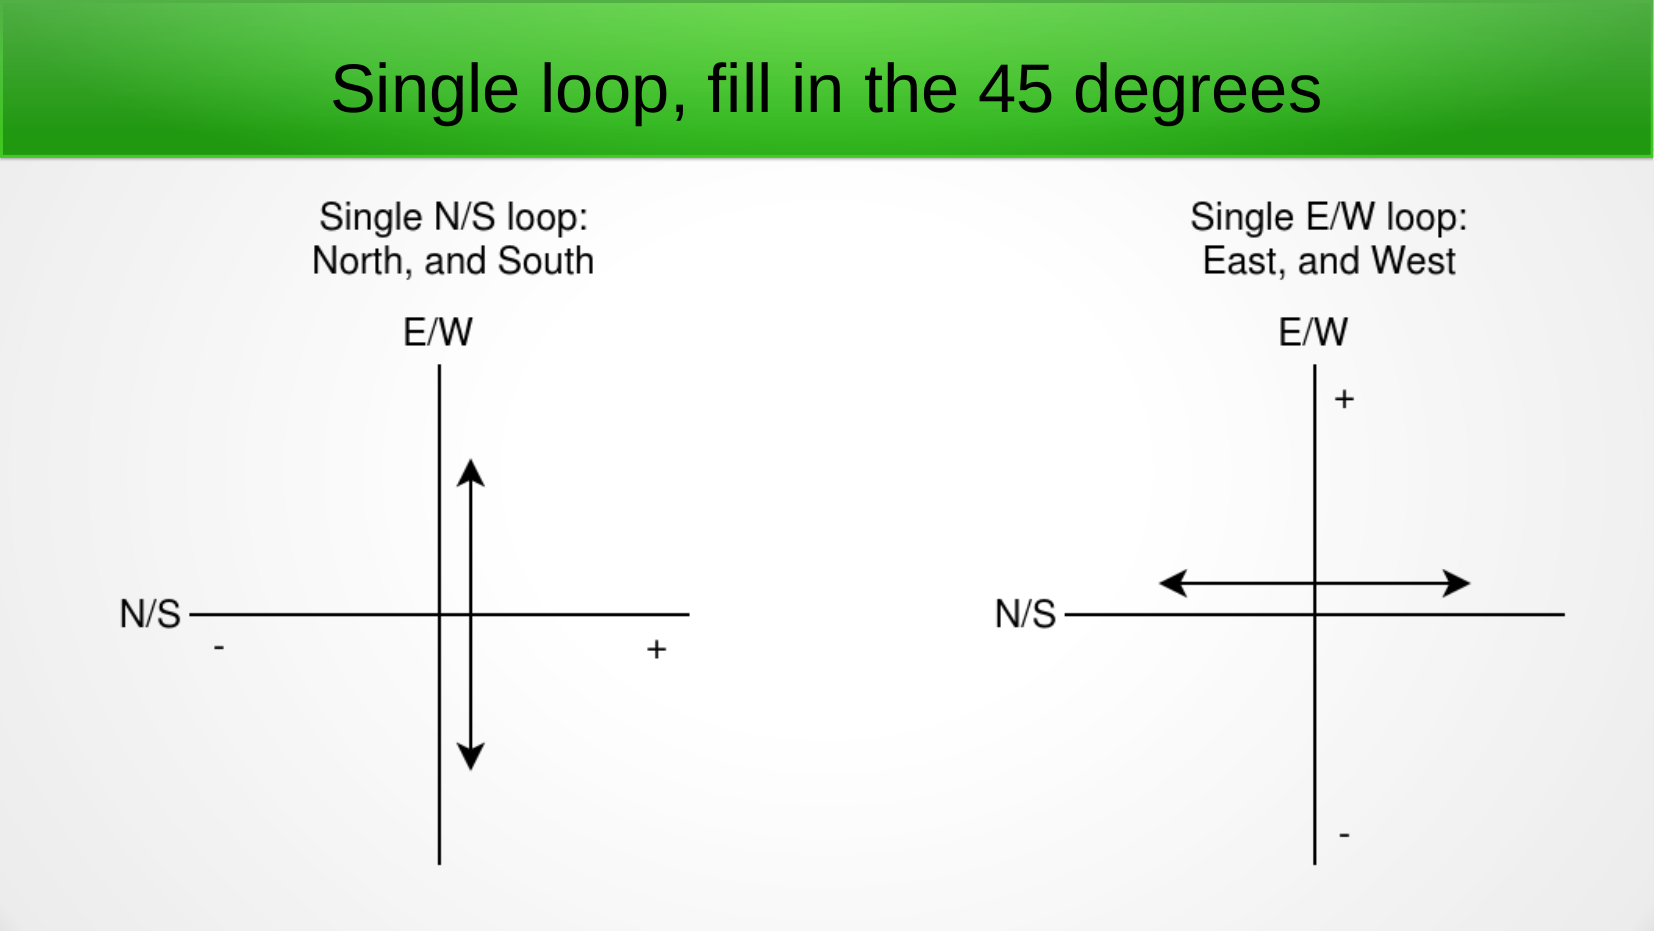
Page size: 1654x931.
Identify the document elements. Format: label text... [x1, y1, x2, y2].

picture [63, 194, 1598, 870]
title Single loop, fill in the 45 degrees [82, 35, 1571, 142]
